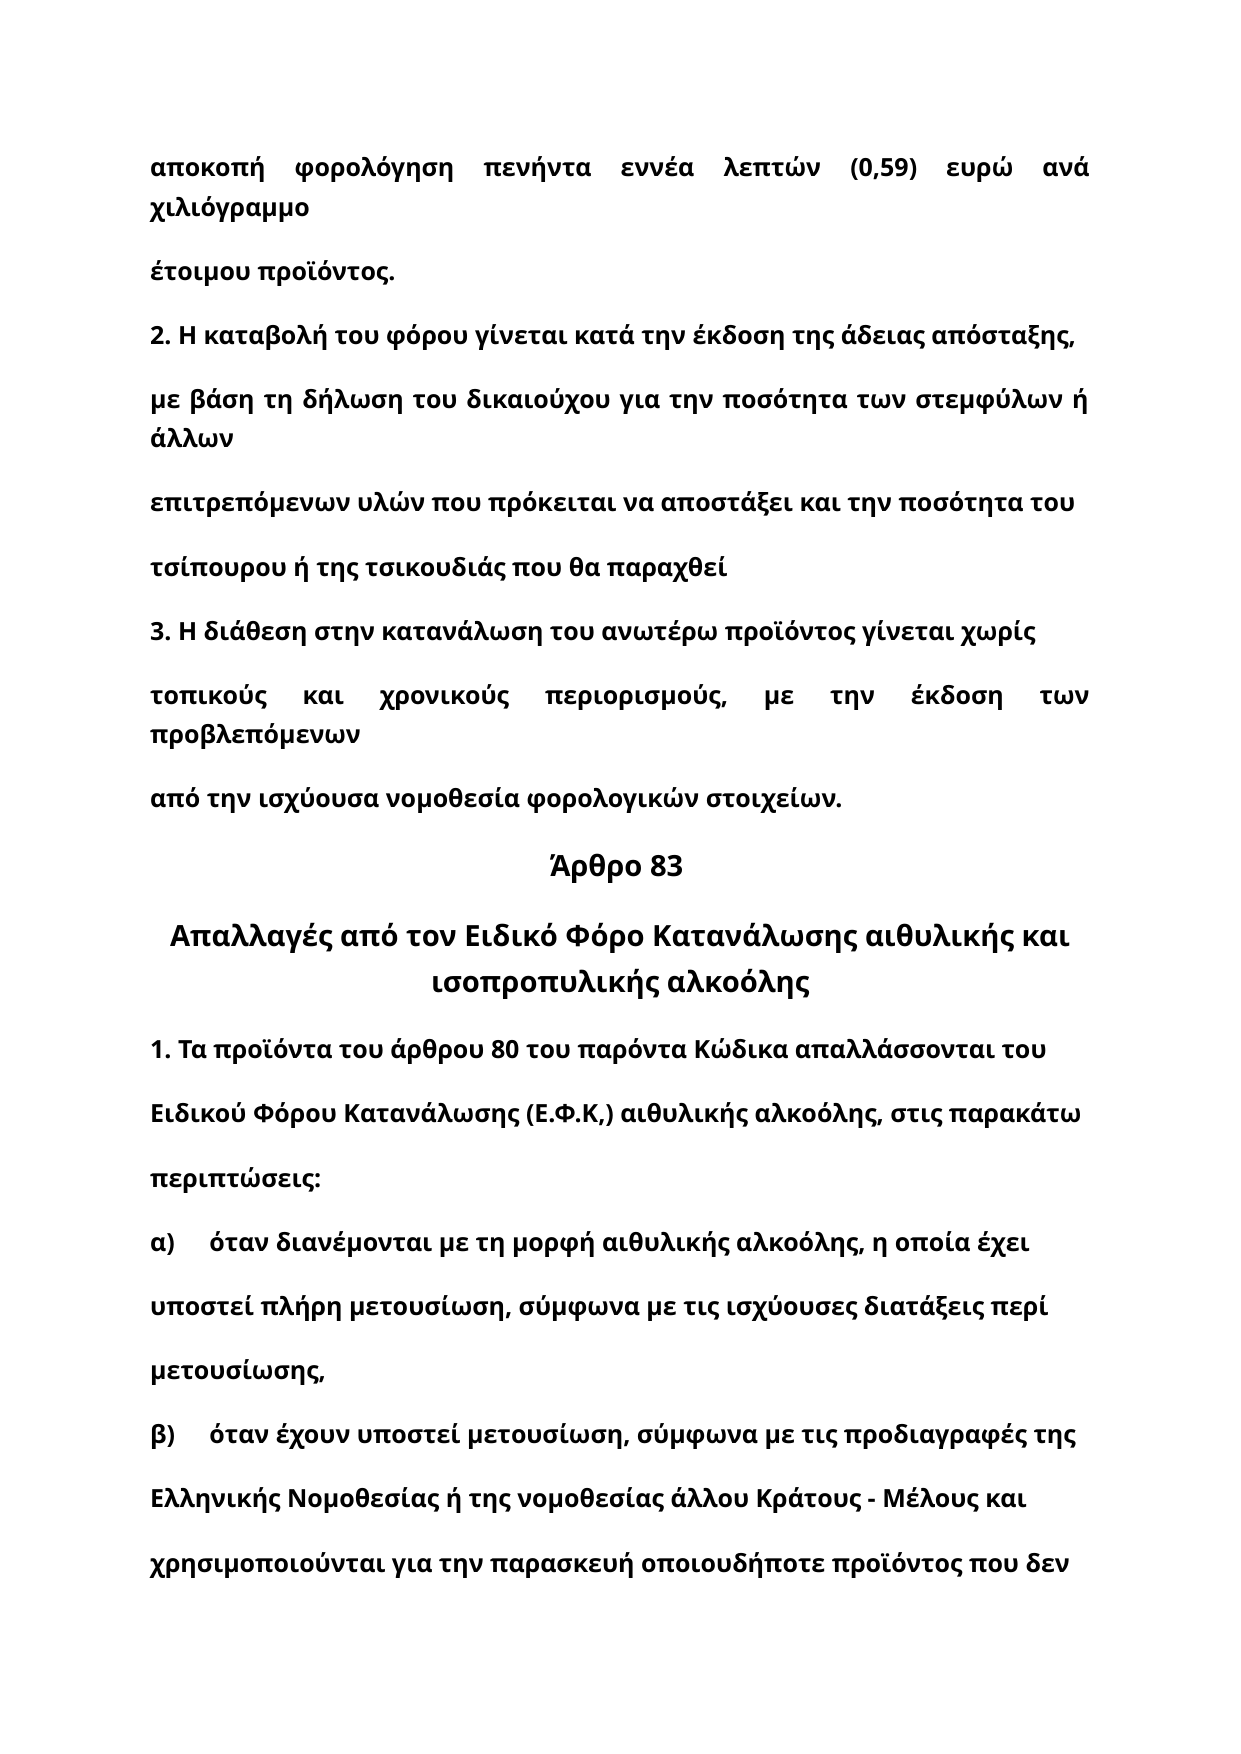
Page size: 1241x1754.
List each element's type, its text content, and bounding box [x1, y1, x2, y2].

text περιπτώσεις: [150, 1160, 1090, 1194]
text υποστεί πλήρη μετουσίωση, σύμφωνα με τις ισχύουσες διατάξεις περί [150, 1288, 1090, 1323]
text χρησιμοποιούνται για την παρασκευή οποιουδήποτε προϊόντος που δεν [150, 1545, 1090, 1579]
subtitle Άρθρο 83 [150, 845, 1090, 885]
text Ειδικού Φόρου Κατανάλωσης (Ε.Φ.Κ,) αιθυλικής αλκοόλης, στις παρακάτω [150, 1096, 1090, 1130]
list α) όταν διανέμονται με τη μορφή αιθυλικής αλκοόλης, η οποία έχει [150, 1224, 1090, 1258]
text 3. Η διάθεση στην κατανάλωση του ανωτέρω προϊόντος γίνεται χωρίς [150, 613, 1090, 647]
text 2. Η καταβολή του φόρου γίνεται κατά την έκδοση της άδειας απόσταξης, [150, 317, 1090, 352]
text μετουσίωσης, [150, 1353, 1090, 1387]
text 1. Τα προϊόντα του άρθρου 80 του παρόντα Κώδικα απαλλάσσονται του [150, 1032, 1090, 1066]
subtitle Απαλλαγές από τον Ειδικό Φόρο Κατανάλωσης αιθυλικής και ισοπροπυλικής αλκοόλης [150, 916, 1090, 1001]
text από την ισχύουσα νομοθεσία φορολογικών στοιχείων. [150, 781, 1090, 815]
text τοπικούς και χρονικούς περιορισμούς, με την έκδοση των προβλεπόμενων [150, 677, 1090, 751]
text Ελληνικής Νομοθεσίας ή της νομοθεσίας άλλου Κράτους - Μέλους και [150, 1481, 1090, 1515]
list β) όταν έχουν υποστεί μετουσίωση, σύμφωνα με τις προδιαγραφές της [150, 1417, 1090, 1451]
text τσίπουρου ή της τσικουδιάς που θα παραχθεί [150, 549, 1090, 583]
text αποκοπή φορολόγηση πενήντα εννέα λεπτών (0,59) ευρώ ανά χιλιόγραμμο [150, 150, 1090, 223]
text έτοιμου προϊόντος. [150, 253, 1090, 287]
text με βάση τη δήλωση του δικαιούχου για την ποσότητα των στεμφύλων ή άλλων [150, 382, 1090, 455]
text επιτρεπόμενων υλών που πρόκειται να αποστάξει και την ποσότητα του [150, 485, 1090, 519]
